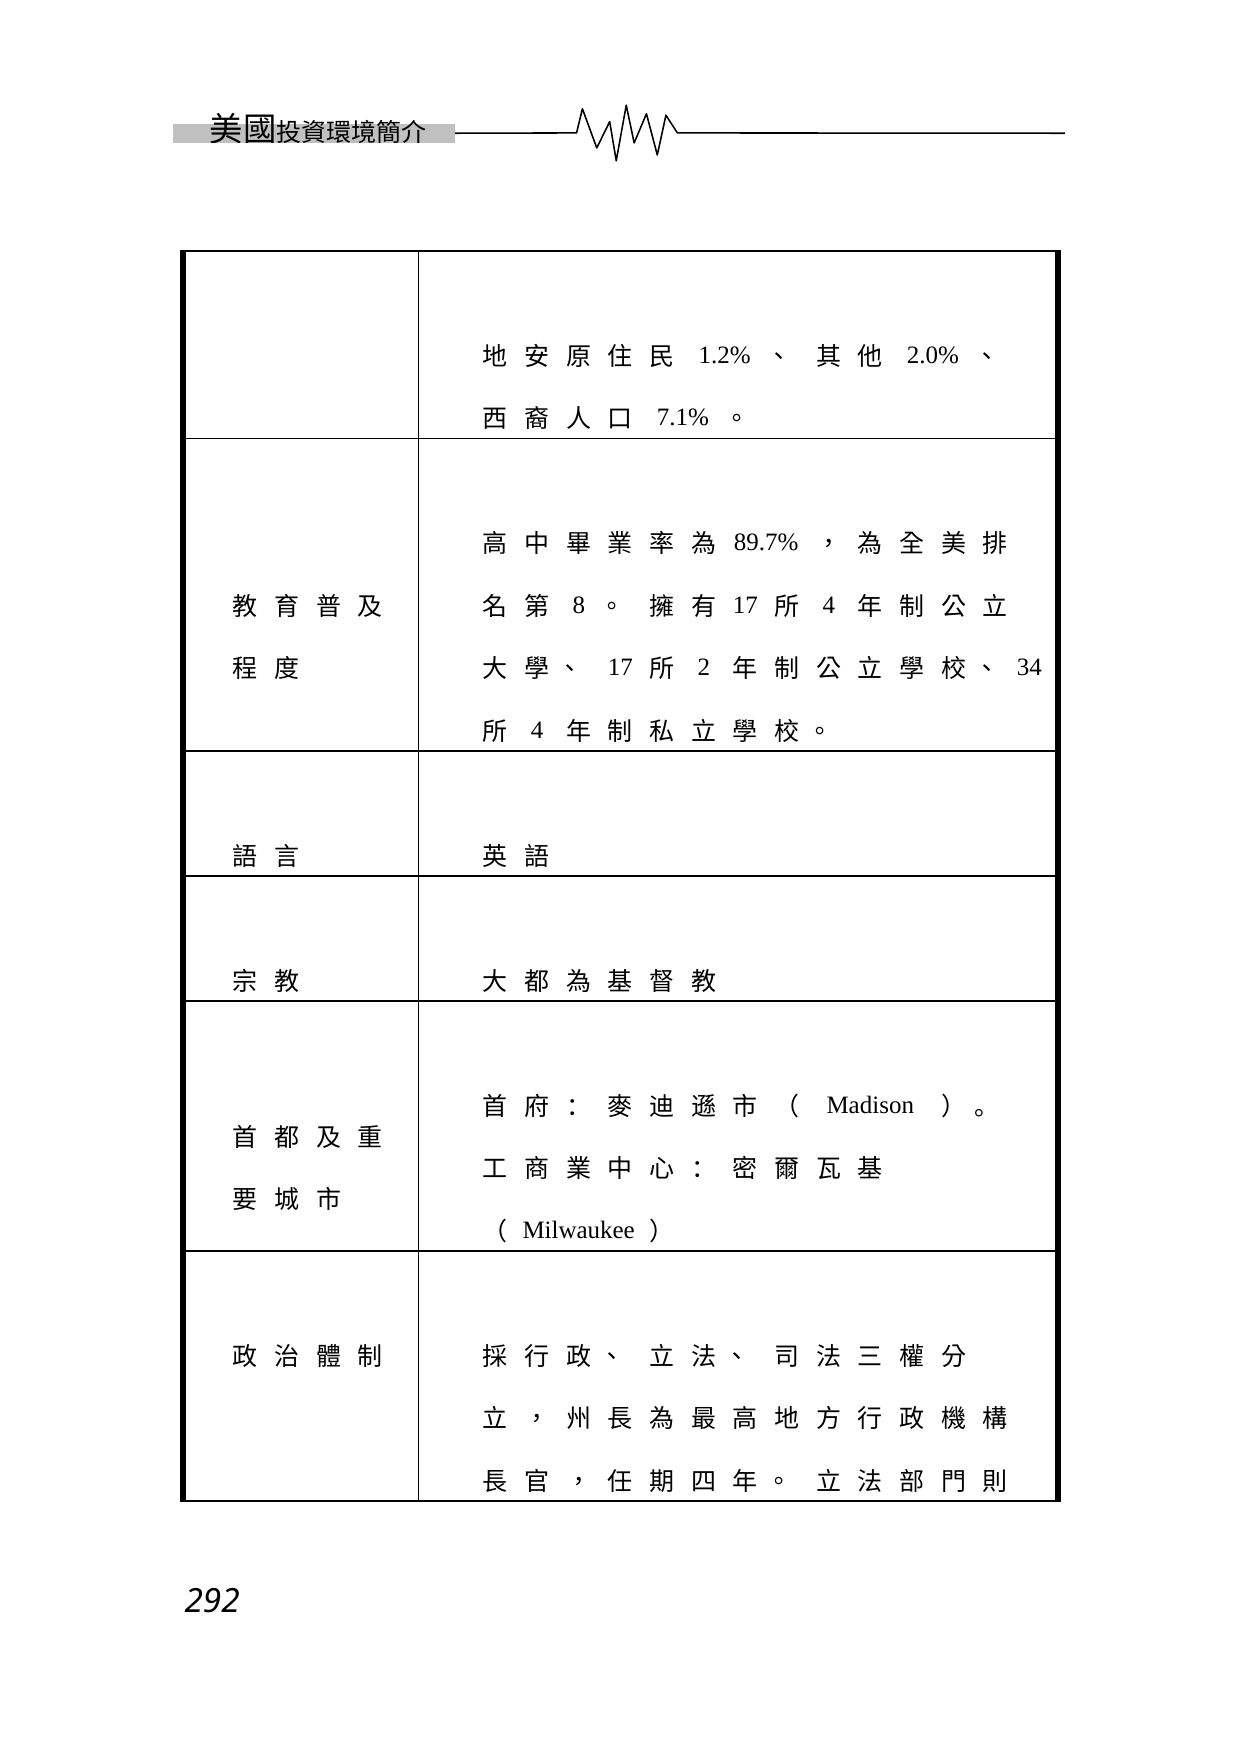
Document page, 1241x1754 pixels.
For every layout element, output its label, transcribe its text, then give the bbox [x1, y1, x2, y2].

table_cell 首都及重要城市 [186, 1002, 418, 1250]
table_cell 英語 [419, 752, 1055, 875]
table_cell [186, 252, 418, 438]
table_cell 語言 [186, 752, 418, 875]
table_cell 宗教 [186, 877, 418, 1000]
table_cell 採行政、立法、司法三權分立，州長為最高地方行政機構長官，任期四年。立法部門則 [419, 1252, 1055, 1500]
table_cell 高中畢業率為89.7%，為全美排名第8。擁有17所4年制公立大學、17所2年制公立學校、34所4年制私立學校。 [419, 439, 1055, 750]
table_cell 地安原住民1.2%、其他2.0%、西裔人口7.1%。 [419, 252, 1055, 438]
table_cell 教育普及程度 [186, 439, 418, 750]
table_cell 政治體制 [186, 1252, 418, 1500]
table_cell 大都為基督教 [419, 877, 1055, 1000]
table_cell 首府：麥迪遜市（Madison）。工商業中心：密爾瓦基（Milwaukee） [419, 1002, 1055, 1250]
